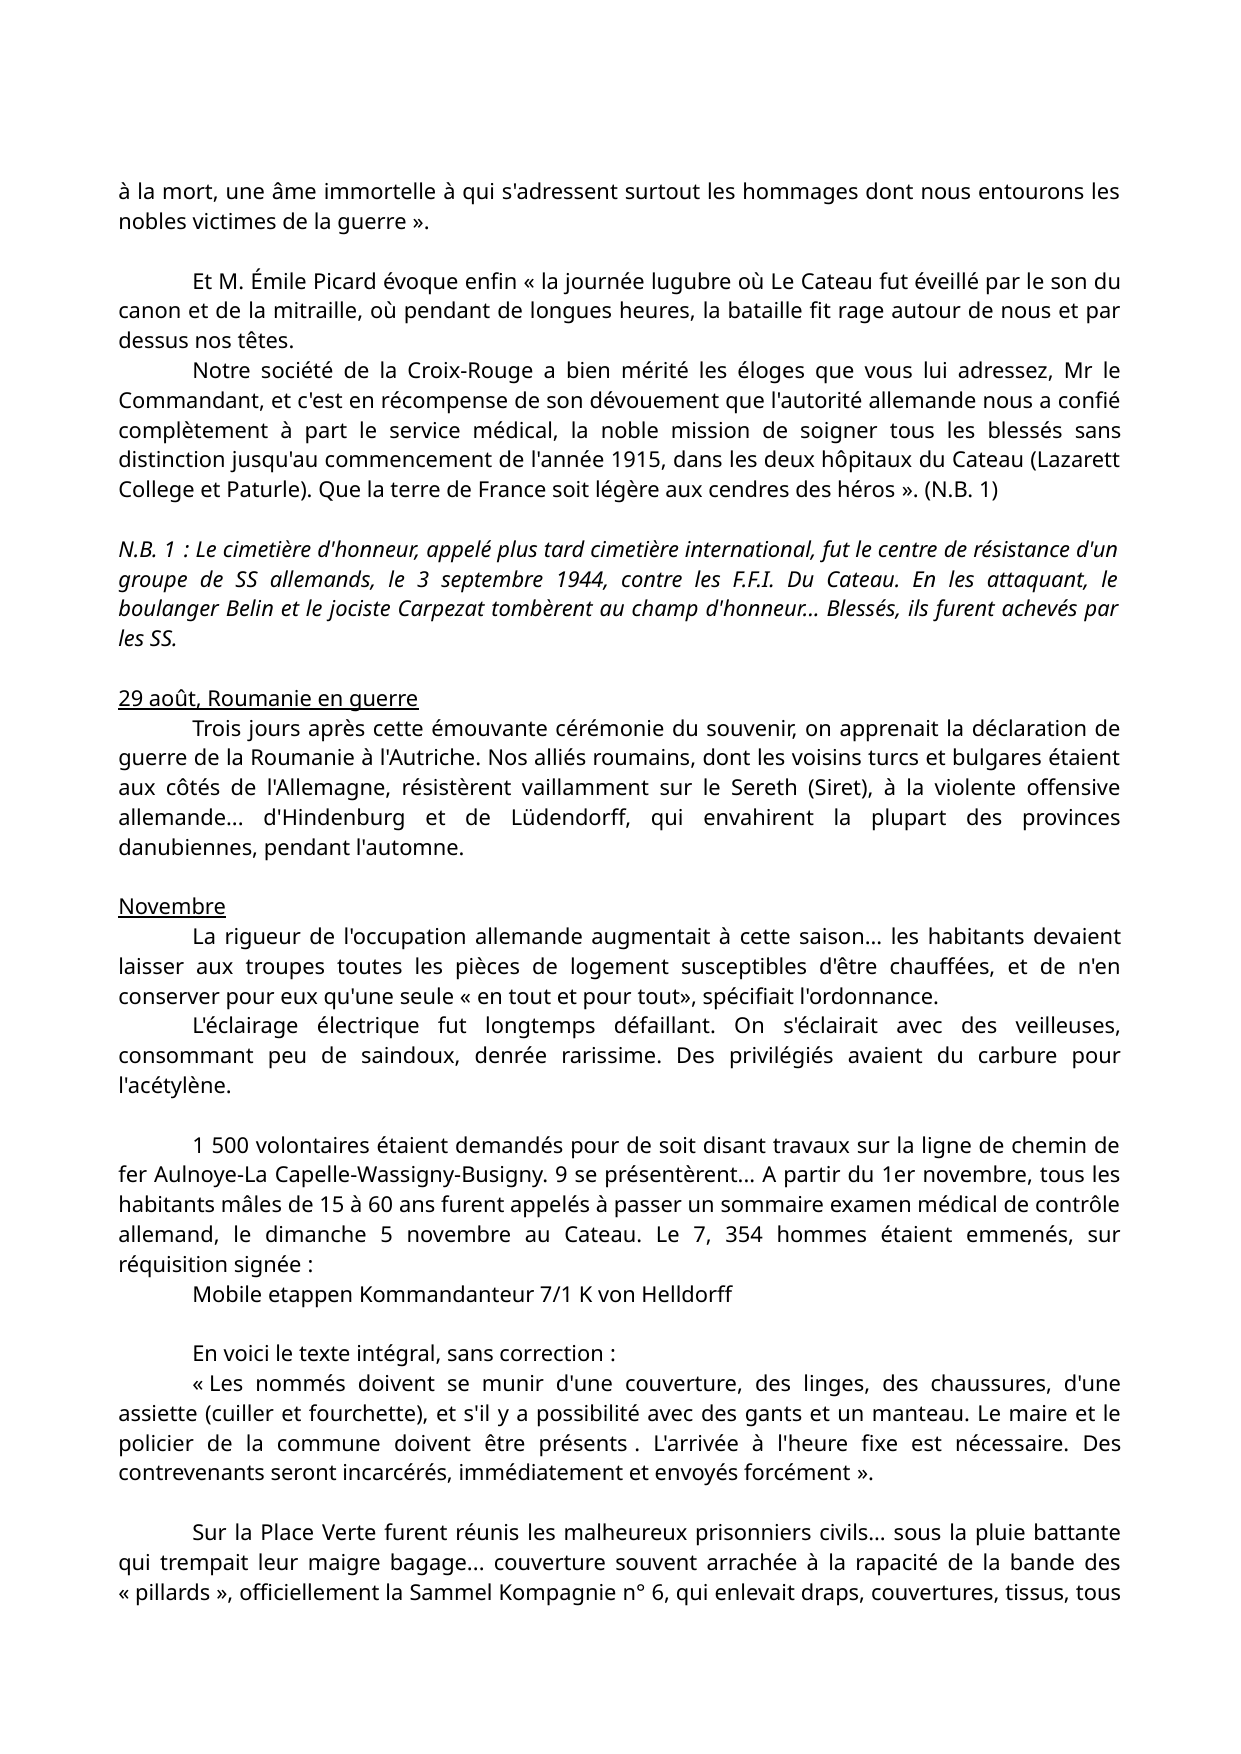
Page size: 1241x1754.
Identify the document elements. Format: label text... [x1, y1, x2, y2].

text à la mort, une âme immortelle à qui s'adressent surtout les hommages dont nous entourons les nobles victimes de la guerre ». [118, 176, 1122, 236]
text N.B. 1 : Le cimetière d'honneur, appelé plus tard cimetière international, fut le centre de résistance d'un groupe de SS allemands, le 3 septembre 1944, contre les F.F.I. Du Cateau. En les attaquant, le boulanger Belin et le jociste Carpezat tombèrent au champ d'honneur... Blessés, ils furent achevés par les SS. [118, 534, 1122, 653]
text Mobile etappen Kommandanteur 7/1 K von Helldorff [118, 1279, 1122, 1308]
text Notre société de la Croix-Rouge a bien mérité les éloges que vous lui adressez, Mr le Commandant, et c'est en récompense de son dévouement que l'autorité allemande nous a confié complètement à part le service médical, la noble mission de soigner tous les blessés sans distinction jusqu'au commencement de l'année 1915, dans les deux hôpitaux du Cateau (Lazarett College et Paturle). Que la terre de France soit légère aux cendres des héros ». (N.B. 1) [118, 355, 1122, 504]
text La rigueur de l'occupation allemande augmentait à cette saison... les habitants devaient laisser aux troupes toutes les pièces de logement susceptibles d'être chauffées, et de n'en conserver pour eux qu'une seule « en tout et pour tout», spécifiait l'ordonnance. [118, 921, 1122, 1011]
text Trois jours après cette émouvante cérémonie du souvenir, on apprenait la déclaration de guerre de la Roumanie à l'Autriche. Nos alliés roumains, dont les voisins turcs et bulgares étaient aux côtés de l'Allemagne, résistèrent vaillamment sur le Sereth (Siret), à la violente offensive allemande... d'Hindenburg et de Lüdendorff, qui envahirent la plupart des provinces danubiennes, pendant l'automne. [118, 713, 1122, 862]
text Et M. Émile Picard évoque enfin « la journée lugubre où Le Cateau fut éveillé par le son du canon et de la mitraille, où pendant de longues heures, la bataille fit rage autour de nous et par dessus nos têtes. [118, 266, 1122, 355]
text 1 500 volontaires étaient demandés pour de soit disant travaux sur la ligne de chemin de fer Aulnoye-La Capelle-Wassigny-Busigny. 9 se présentèrent... A partir du 1er novembre, tous les habitants mâles de 15 à 60 ans furent appelés à passer un sommaire examen médical de contrôle allemand, le dimanche 5 novembre au Cateau. Le 7, 354 hommes étaient emmenés, sur réquisition signée : [118, 1130, 1122, 1279]
text 29 août, Roumanie en guerre [118, 683, 1122, 713]
text Sur la Place Verte furent réunis les malheureux prisonniers civils... sous la pluie battante qui trempait leur maigre bagage... couverture souvent arrachée à la rapacité de la bande des « pillards », officiellement la Sammel Kompagnie n° 6, qui enlevait draps, couvertures, tissus, tous [118, 1517, 1122, 1606]
text « Les nommés doivent se munir d'une couverture, des linges, des chaussures, d'une assiette (cuiller et fourchette), et s'il y a possibilité avec des gants et un manteau. Le maire et le policier de la commune doivent être présents . L'arrivée à l'heure fixe est nécessaire. Des contrevenants seront incarcérés, immédiatement et envoyés forcément ». [118, 1368, 1122, 1487]
text Novembre [118, 891, 1122, 921]
text L'éclairage électrique fut longtemps défaillant. On s'éclairait avec des veilleuses, consommant peu de saindoux, denrée rarissime. Des privilégiés avaient du carbure pour l'acétylène. [118, 1011, 1122, 1100]
text En voici le texte intégral, sans correction : [118, 1338, 1122, 1368]
